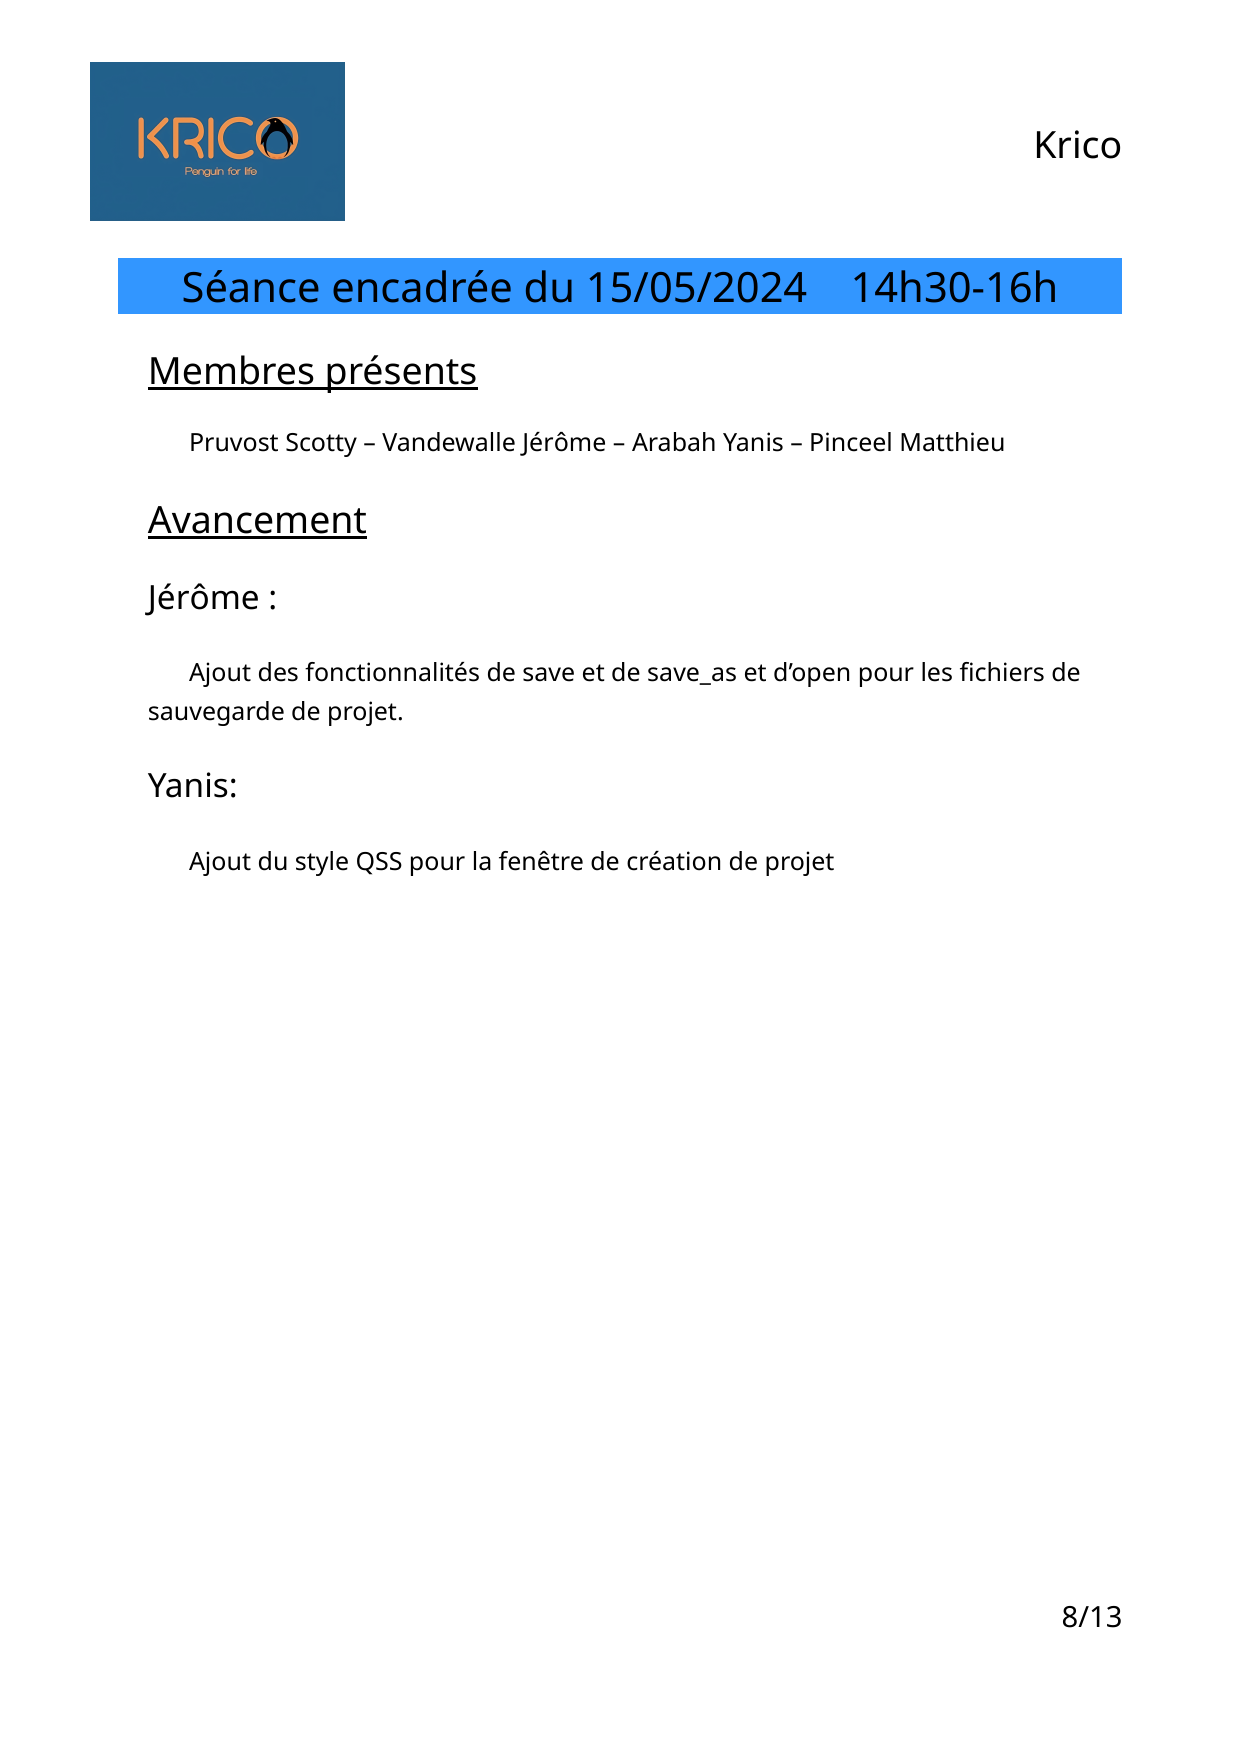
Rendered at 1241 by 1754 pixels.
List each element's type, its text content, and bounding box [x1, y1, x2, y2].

text Ajout du style QSS pour la fenêtre de création de projet [148, 843, 1093, 877]
subtitle Jérôme : [148, 574, 1122, 619]
text Pruvost Scotty – Vandewalle Jérôme – Arabah Yanis – Pinceel Matthieu [148, 424, 1093, 458]
text Ajout des fonctionnalités de save et de save_as et d’open pour les fichiers de sauvegarde de projet. [148, 654, 1093, 728]
picture [90, 62, 345, 221]
subtitle Yanis: [148, 762, 1122, 808]
subtitle Séance encadrée du 15/05/2024 14h30-16h [118, 258, 1122, 314]
subtitle Membres présents [148, 344, 1122, 395]
subtitle Avancement [148, 493, 1122, 544]
